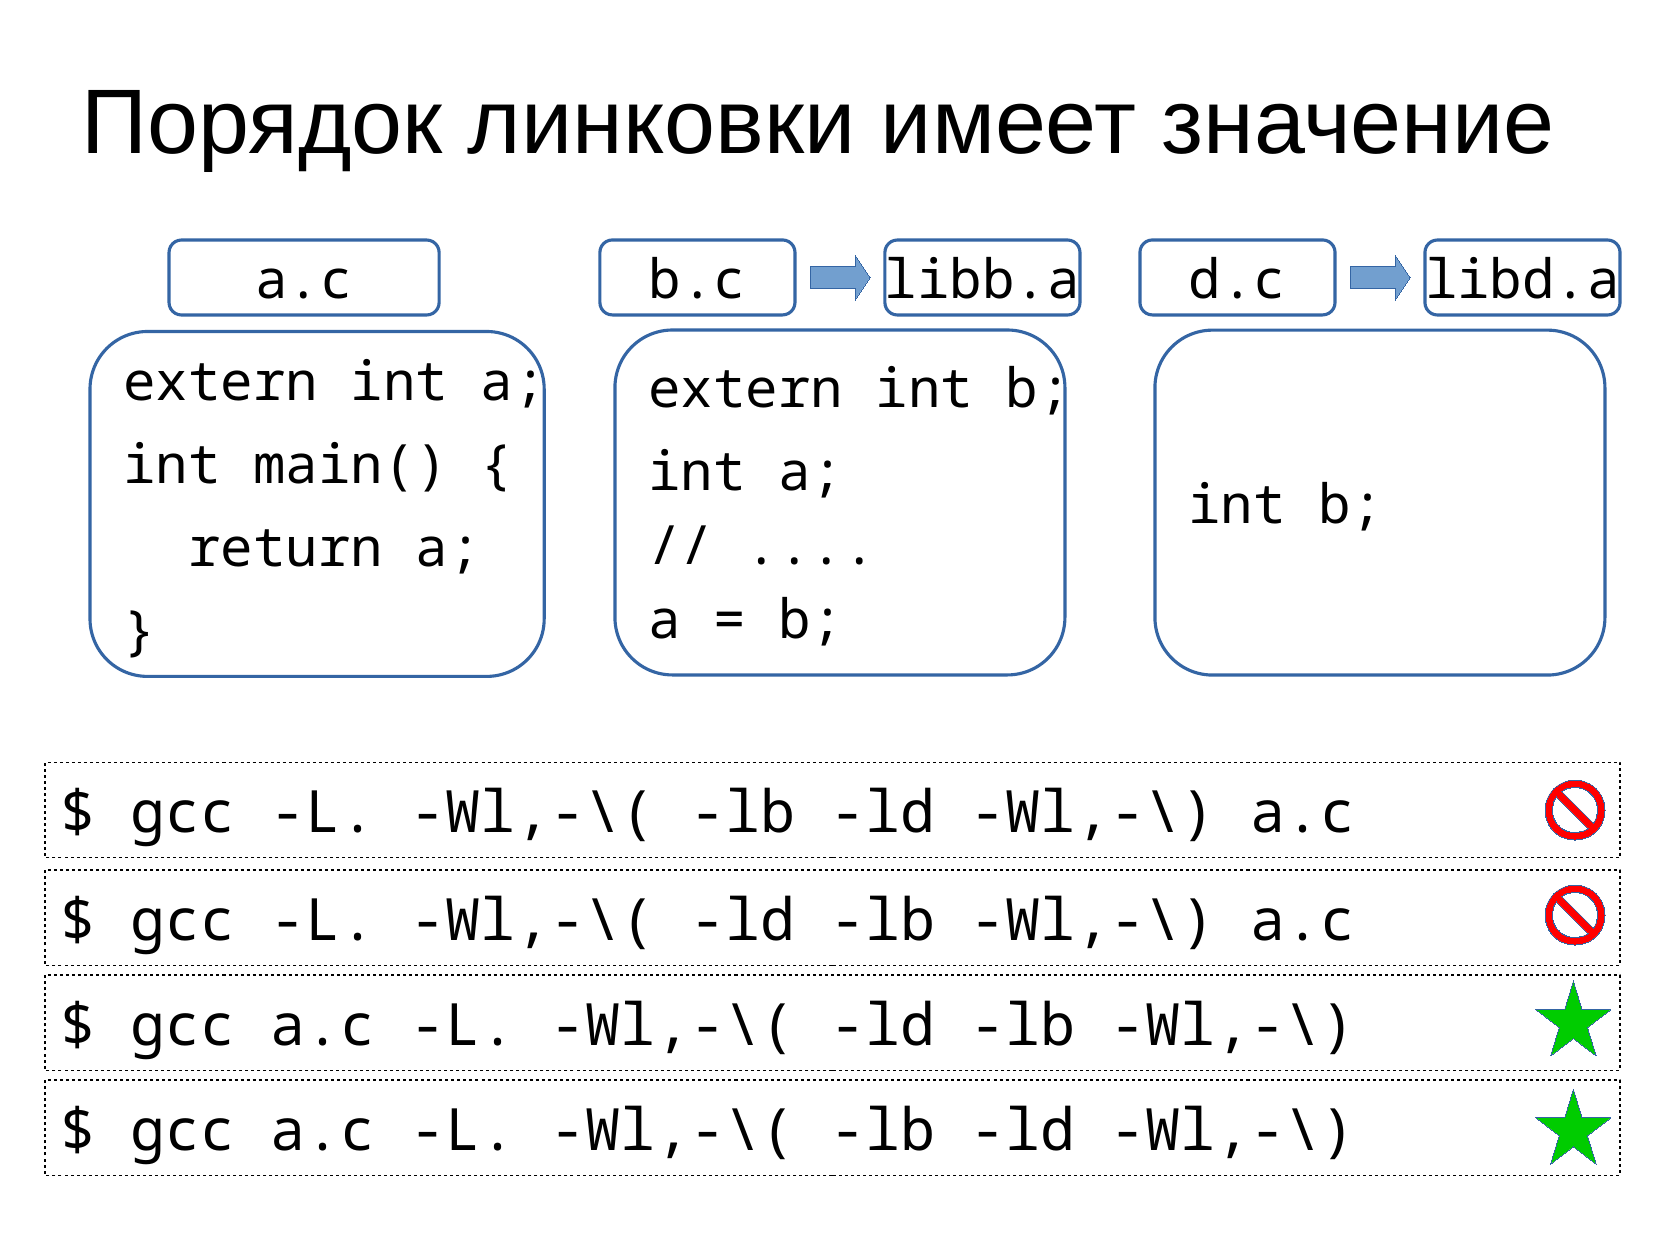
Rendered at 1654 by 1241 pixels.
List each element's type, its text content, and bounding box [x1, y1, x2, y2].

text_box $ gcc -L. -Wl,-\( -ld -lb -Wl,-\) a.c [45, 870, 1621, 964]
text_box [1535, 1089, 1611, 1165]
text_box $ gcc a.c -L. -Wl,-\( -lb -ld -Wl,-\) [45, 1080, 1621, 1174]
title Порядок линковки имеет значение [75, 17, 1564, 226]
text_box libd.a [1424, 240, 1621, 316]
text_box int b; [1154, 330, 1605, 676]
text_box [1350, 255, 1411, 301]
text_box [1545, 780, 1606, 841]
text_box $ gcc -L. -Wl,-\( -lb -ld -Wl,-\) a.c [45, 762, 1621, 857]
text_box extern int a; int main() { return a; } [90, 331, 545, 677]
text_box [810, 255, 871, 301]
text_box b.c [599, 239, 796, 315]
text_box libb.a [884, 240, 1081, 316]
text_box a.c [169, 240, 440, 316]
text_box [1545, 885, 1606, 946]
text_box extern int b; int a; // .... a = b; [614, 330, 1065, 675]
text_box [1535, 980, 1611, 1056]
text_box d.c [1139, 239, 1336, 315]
text_box $ gcc a.c -L. -Wl,-\( -ld -lb -Wl,-\) [45, 975, 1621, 1069]
